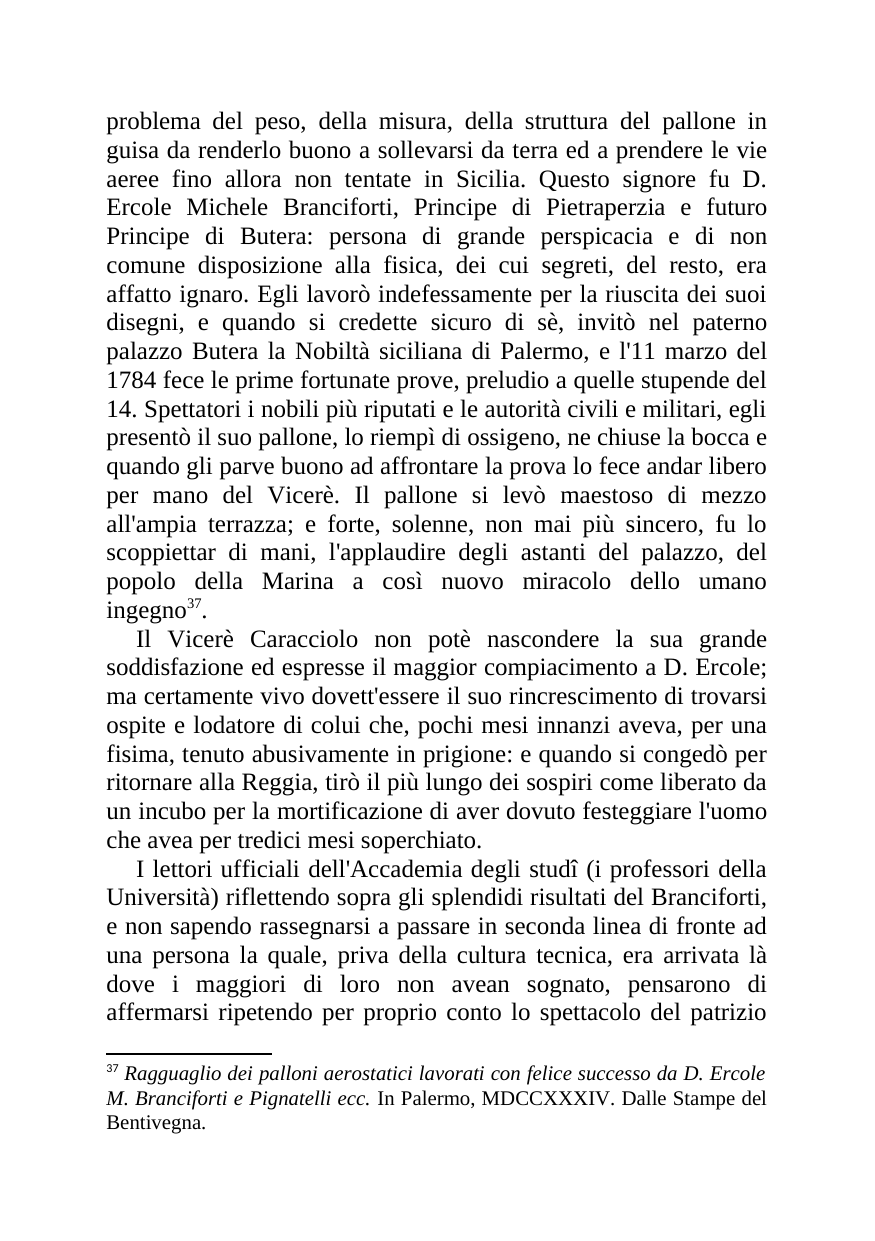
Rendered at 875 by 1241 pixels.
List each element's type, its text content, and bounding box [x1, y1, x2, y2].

text Il Vicerè Caracciolo non potè nascondere la sua grande soddisfazione ed espresse il maggior compiacimento a D. Ercole; ma certamente vivo dovett'essere il suo rincrescimento di trovarsi ospite e lodatore di colui che, pochi mesi innanzi aveva, per una fisima, tenuto abusivamente in prigione: e quando si congedò per ritornare alla Reggia, tirò il più lungo dei sospiri come liberato da un incubo per la mortificazione di aver dovuto festeggiare l'uomo che avea per tredici mesi soperchiato. [106, 624, 768, 854]
text I lettori ufficiali dell'Accademia degli studî (i professori della Università) riflettendo sopra gli splendidi risultati del Branciforti, e non sapendo rassegnarsi a passare in seconda linea di fronte ad una persona la quale, priva della cultura tecnica, era arrivata là dove i maggiori di loro non avean sognato, pensarono di affermarsi ripetendo per proprio conto lo spettacolo del patrizio [106, 854, 768, 1026]
text Ragguaglio dei palloni aerostatici lavorati con felice successo da D. Ercole M. Branciforti e Pignatelli ecc. In Palermo, MDCCXXXIV. Dalle Stampe del Bentivegna. [106, 1060, 768, 1134]
text problema del peso, della misura, della struttura del pallone in guisa da renderlo buono a sollevarsi da terra ed a prendere le vie aeree fino allora non tentate in Sicilia. Questo signore fu D. Ercole Michele Branciforti, Principe di Pietraperzia e futuro Principe di Butera: persona di grande perspicacia e di non comune disposizione alla fisica, dei cui segreti, del resto, era affatto ignaro. Egli lavorò indefessamente per la riuscita dei suoi disegni, e quando si credette sicuro di sè, invitò nel paterno palazzo Butera la Nobiltà siciliana di Palermo, e l'11 marzo del 1784 fece le prime fortunate prove, preludio a quelle stupende del 14. Spettatori i nobili più riputati e le autorità civili e militari, egli presentò il suo pallone, lo riempì di ossigeno, ne chiuse la bocca e quando gli parve buono ad affrontare la prova lo fece andar libero per mano del Vicerè. Il pallone si levò maestoso di mezzo all'ampia terrazza; e forte, solenne, non mai più sincero, fu lo scoppiettar di mani, l'applaudire degli astanti del palazzo, del popolo della Marina a così nuovo miracolo dello umano ingegno. [106, 106, 768, 624]
